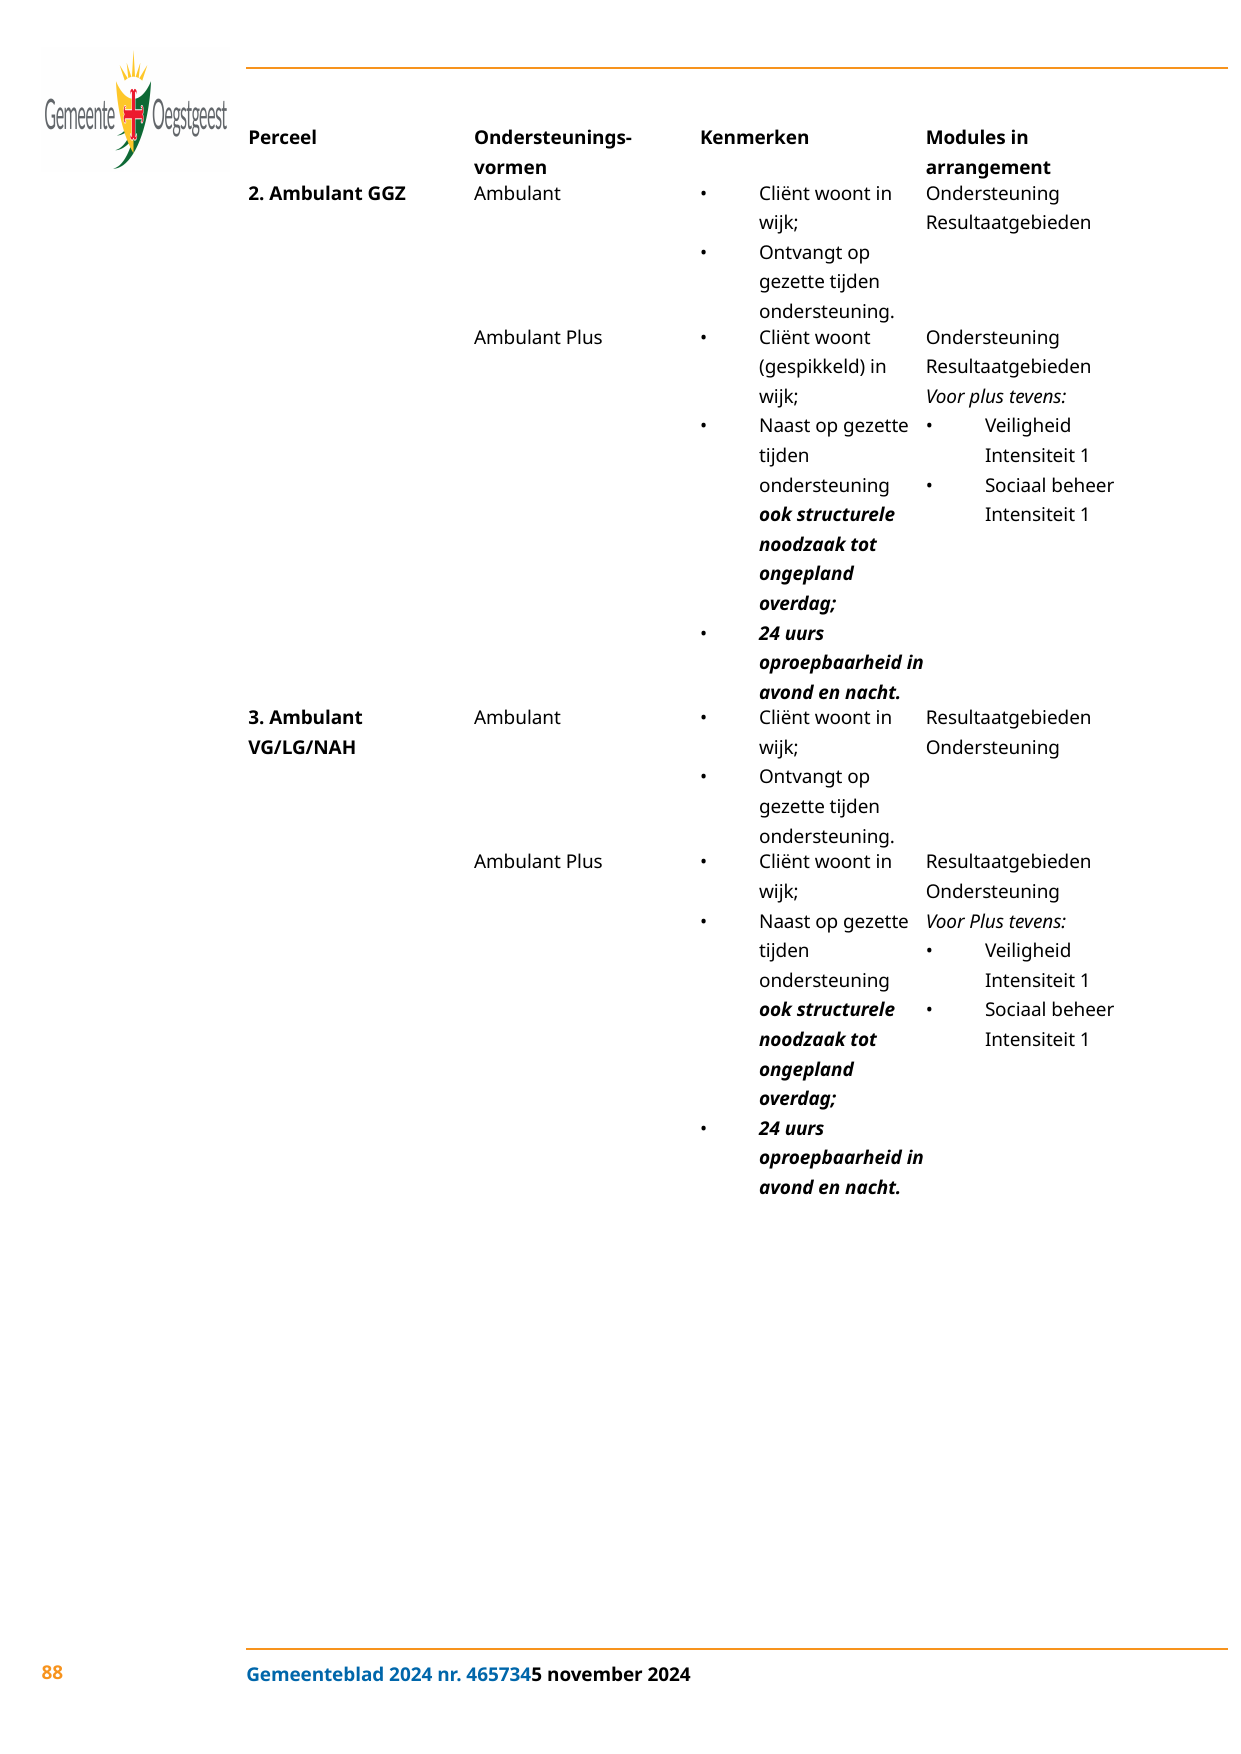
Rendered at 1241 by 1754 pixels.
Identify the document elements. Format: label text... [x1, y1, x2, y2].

table_header Modules in arrangement [926, 125, 1152, 180]
table_header Kenmerken [700, 125, 926, 180]
table_cell Cliënt woont in wijk; Naast op gezette tijden ondersteuning ook structurele noodzaak tot ongepland overdag; 24 uurs oproepbaarheid in avond en nacht. [700, 849, 926, 1200]
table_cell Cliënt woont in wijk; Ontvangt op gezette tijden ondersteuning. [700, 705, 926, 849]
table_cell Ondersteuning Resultaatgebieden [926, 180, 1152, 324]
picture [41, 47, 231, 172]
table_header Ondersteunings-vormen [474, 125, 700, 180]
table_cell Ambulant Plus [474, 849, 700, 1200]
table_cell Resultaatgebieden Ondersteuning [926, 705, 1152, 849]
table_cell Ambulant Plus [474, 324, 700, 704]
table_cell Ambulant [474, 705, 700, 849]
table_cell 3. Ambulant VG/LG/NAH [248, 705, 474, 1200]
table_header Perceel [248, 125, 474, 180]
table_cell Ambulant [474, 180, 700, 324]
table_cell 2. Ambulant GGZ [248, 180, 474, 704]
table_cell Cliënt woont in wijk; Ontvangt op gezette tijden ondersteuning. [700, 180, 926, 324]
table_cell Resultaatgebieden Ondersteuning Voor Plus tevens: Veiligheid Intensiteit 1 Sociaal beheer Intensiteit 1 [926, 849, 1152, 1200]
table_cell Ondersteuning Resultaatgebieden Voor plus tevens: Veiligheid Intensiteit 1 Sociaal beheer Intensiteit 1 [926, 324, 1152, 704]
table_cell Cliënt woont (gespikkeld) in wijk; Naast op gezette tijden ondersteuning ook structurele noodzaak tot ongepland overdag; 24 uurs oproepbaarheid in avond en nacht. [700, 324, 926, 704]
